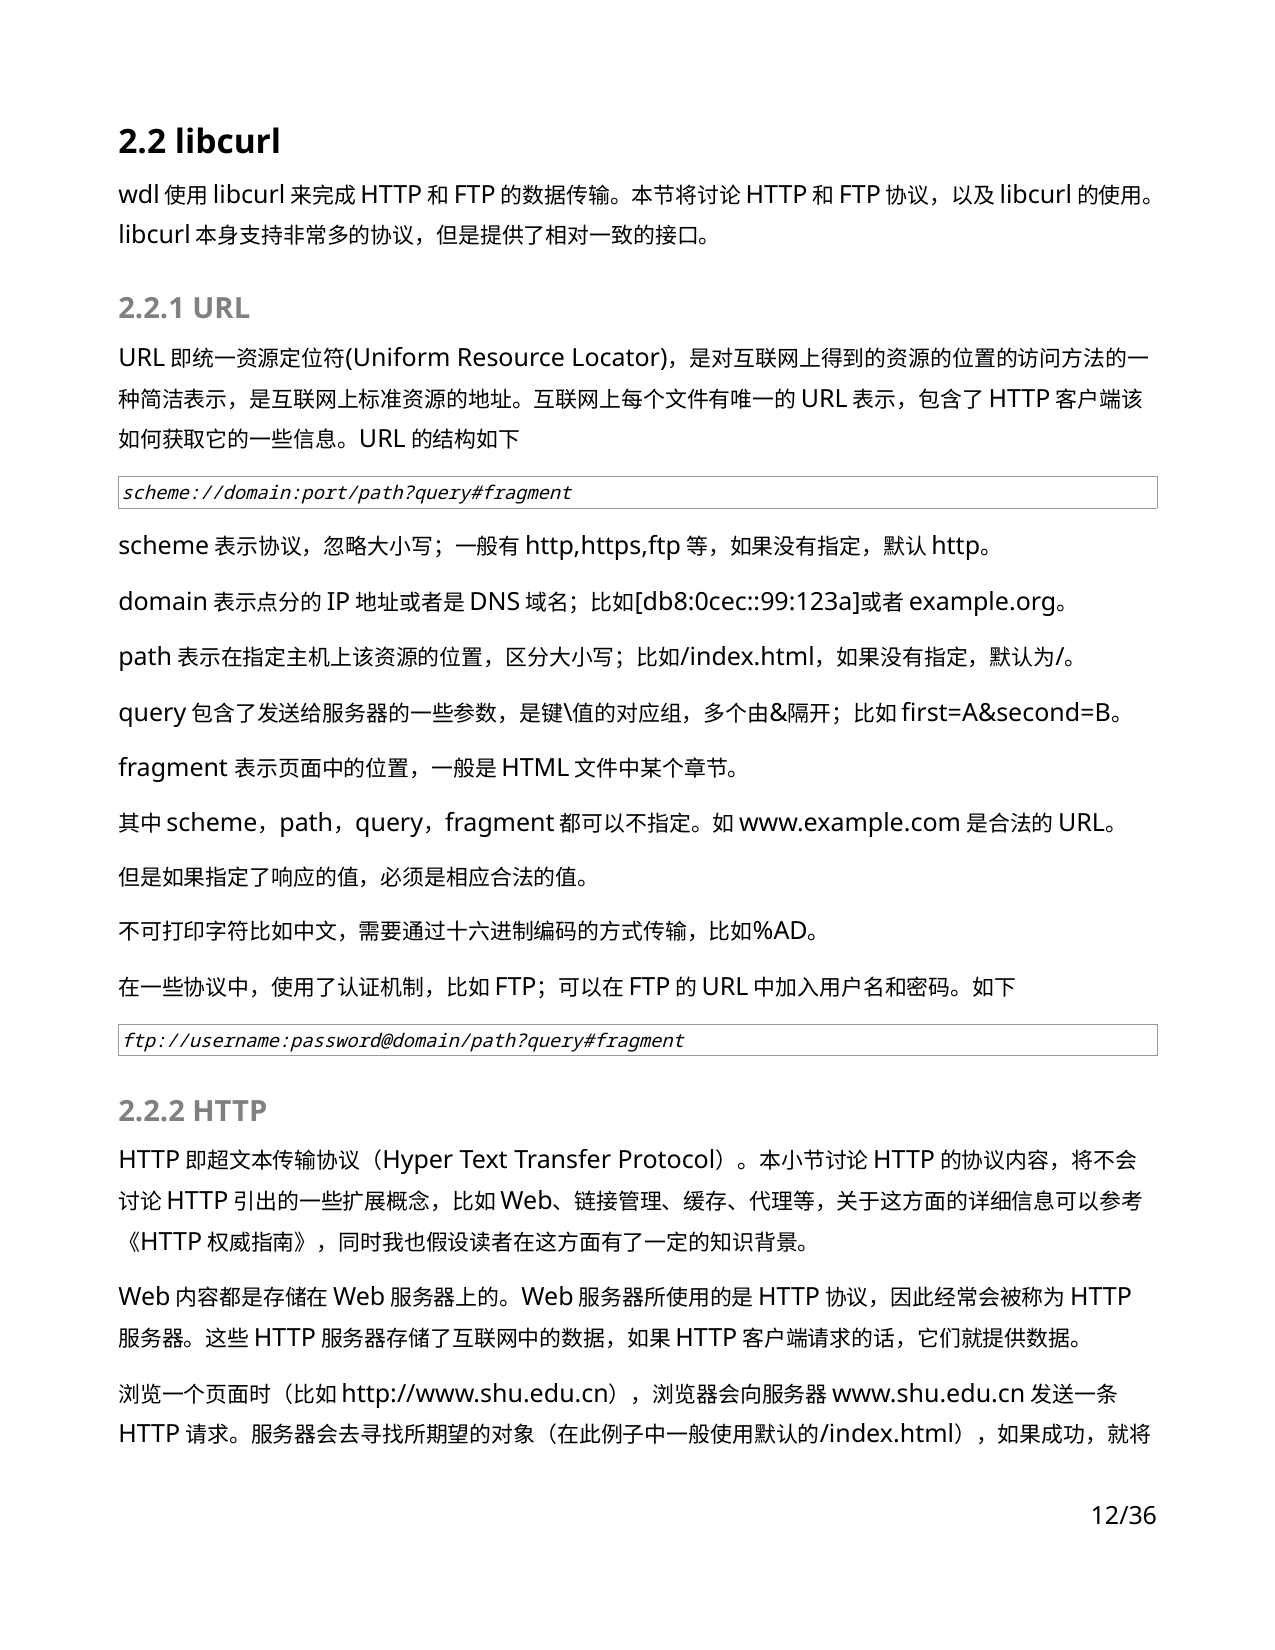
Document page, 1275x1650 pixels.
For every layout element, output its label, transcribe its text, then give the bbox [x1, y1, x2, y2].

text fragment 表示页面中的位置，一般是HTML文件中某个章节。 [118, 749, 1157, 784]
subtitle 2.2.2 HTTP [118, 1090, 1157, 1129]
text 其中scheme，path，query，fragment都可以不指定。如www.example.com是合法的URL。 [118, 805, 1157, 839]
text wdl使用libcurl来完成HTTP和FTP的数据传输。本节将讨论HTTP和FTP协议，以及libcurl的使用。libcurl本身支持非常多的协议，但是提供了相对一致的接口。 [118, 176, 1157, 251]
text 浏览一个页面时（比如http://www.shu.edu.cn），浏览器会向服务器www.shu.edu.cn发送一条HTTP请求。服务器会去寻找所期望的对象（在此例子中一般使用默认的/index.html），如果成功，就将 [118, 1375, 1157, 1450]
text 在一些协议中，使用了认证机制，比如FTP；可以在FTP的URL中加入用户名和密码。如下 [118, 968, 1157, 1002]
text 但是如果指定了响应的值，必须是相应合法的值。 [118, 860, 1157, 892]
text HTTP即超文本传输协议（Hyper Text Transfer Protocol）。本小节讨论HTTP的协议内容，将不会讨论HTTP引出的一些扩展概念，比如Web、链接管理、缓存、代理等，关于这方面的详细信息可以参考《HTTP权威指南》，同时我也假设读者在这方面有了一定的知识背景。 [118, 1142, 1157, 1258]
text URL即统一资源定位符(Uniform Resource Locator)，是对互联网上得到的资源的位置的访问方法的一种简洁表示，是互联网上标准资源的地址。互联网上每个文件有唯一的URL表示，包含了HTTP客户端该如何获取它的一些信息。URL的结构如下 [118, 339, 1157, 455]
text scheme表示协议，忽略大小写；一般有http,https,ftp等，如果没有指定，默认http。 [118, 528, 1157, 562]
subtitle 2.2.1 URL [118, 287, 1157, 327]
text query包含了发送给服务器的一些参数，是键\值的对应组，多个由&隔开；比如first=A&second=B。 [118, 694, 1157, 728]
text Web内容都是存储在Web服务器上的。Web服务器所使用的是HTTP协议，因此经常会被称为HTTP服务器。这些HTTP服务器存储了互联网中的数据，如果HTTP客户端请求的话，它们就提供数据。 [118, 1279, 1157, 1354]
subtitle 2.2 libcurl [118, 118, 1157, 164]
text path表示在指定主机上该资源的位置，区分大小写；比如/index.html，如果没有指定，默认为/。 [118, 639, 1157, 673]
text domain表示点分的IP地址或者是DNS域名；比如[db8:0cec::99:123a]或者example.org。 [118, 583, 1157, 617]
text 不可打印字符比如中文，需要通过十六进制编码的方式传输，比如%AD。 [118, 913, 1157, 947]
text ftp://username:password@domain/path?query#fragment [119, 1025, 1157, 1055]
text scheme://domain:port/path?query#fragment [119, 477, 1157, 508]
